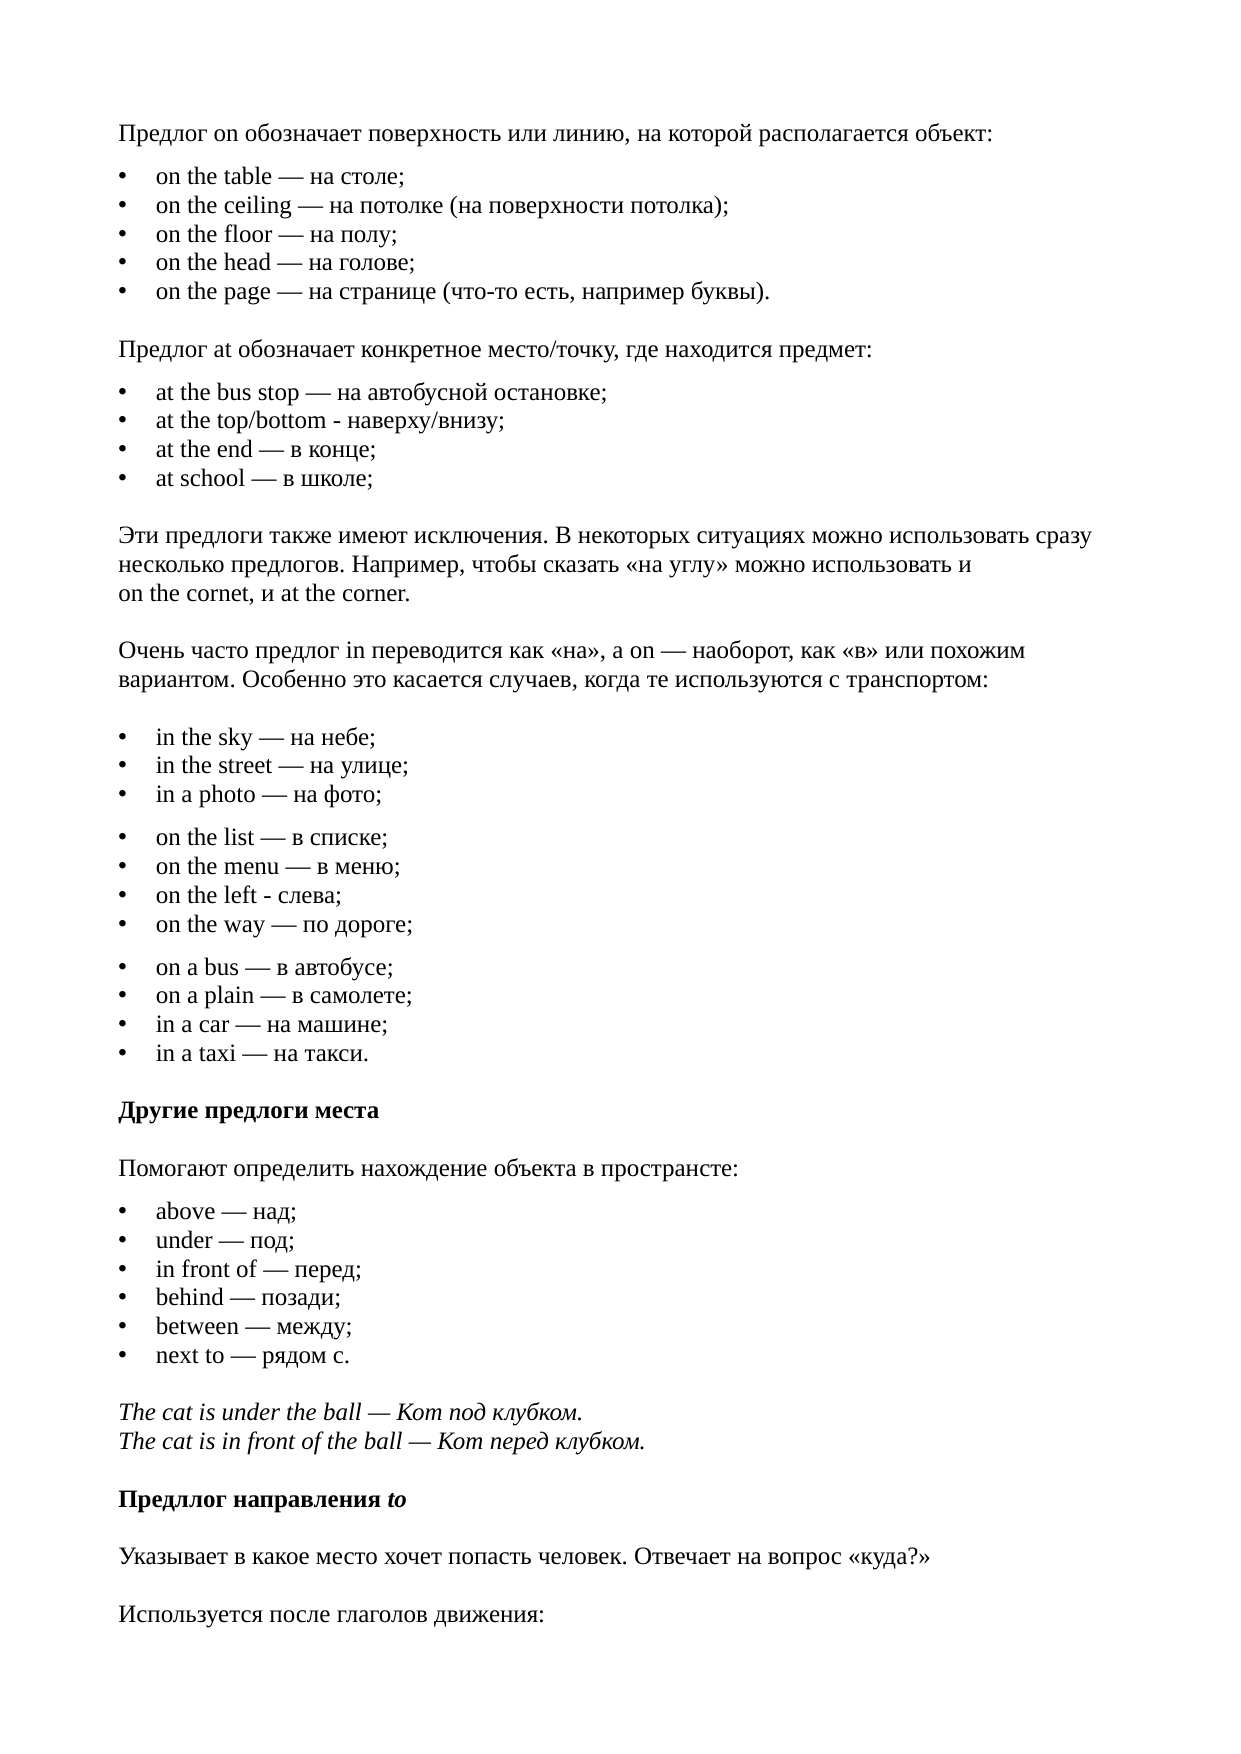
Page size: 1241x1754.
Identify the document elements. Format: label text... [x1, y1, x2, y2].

text The cat is under the ball — Кот под клубком. [118, 1397, 1122, 1426]
list on the table — на столе; [118, 161, 1122, 190]
text Используется после глаголов движения: [118, 1599, 1122, 1627]
list on the page — на странице (что-то есть, например буквы). [118, 276, 1122, 305]
text Очень часто предлог in переводится как «на», а on — наоборот, как «в» или похожим вариантом. Особенно это касается случаев, когда те используются с транспортом: [118, 636, 1122, 693]
text Предлог on обозначает поверхность или линию, на которой располагается объект: [118, 118, 1122, 147]
text Указывает в какое место хочет попасть человек. Отвечает на вопрос «куда?» [118, 1541, 1122, 1570]
list at school — в школе; [118, 463, 1122, 492]
list on the menu — в меню; [118, 851, 1122, 880]
list on a plain — в самолете; [118, 981, 1122, 1009]
list in front of — перед; [118, 1254, 1122, 1282]
list next to — рядом с. [118, 1340, 1122, 1369]
list on the way — по дороге; [118, 909, 1122, 937]
list under — под; [118, 1225, 1122, 1254]
list on the floor — на полу; [118, 219, 1122, 247]
list in the street — на улице; [118, 751, 1122, 779]
text Другие предлоги места [118, 1096, 1122, 1124]
list on the ceiling — на потолке (на поверхности потолка); [118, 190, 1122, 219]
list in the sky — на небе; [118, 722, 1122, 751]
text Предлог at обозначает конкретное место/точку, где находится предмет: [118, 334, 1122, 362]
list on the left - слева; [118, 880, 1122, 909]
text on the cornet, и at the corner. [118, 578, 1122, 607]
list behind — позади; [118, 1282, 1122, 1311]
list on the list — в списке; [118, 822, 1122, 851]
list in a taxi — на такси. [118, 1038, 1122, 1067]
text Предллог направления to [118, 1484, 1122, 1512]
text Эти предлоги также имеют исключения. В некоторых ситуациях можно использовать сразу несколько предлогов. Например, чтобы сказать «на углу» можно использовать и [118, 521, 1122, 578]
text Помогают определить нахождение объекта в пространсте: [118, 1153, 1122, 1182]
list in a photo — на фото; [118, 779, 1122, 808]
list on the head — на голове; [118, 247, 1122, 276]
list in a car — на машине; [118, 1009, 1122, 1038]
list on a bus — в автобусе; [118, 952, 1122, 981]
list at the bus stop — на автобусной остановке; [118, 377, 1122, 406]
list above — над; [118, 1196, 1122, 1225]
list at the end — в конце; [118, 434, 1122, 463]
list between — между; [118, 1311, 1122, 1340]
text The cat is in front of the ball — Кот перед клубком. [118, 1426, 1122, 1455]
list at the top/bottom - наверху/внизу; [118, 406, 1122, 434]
